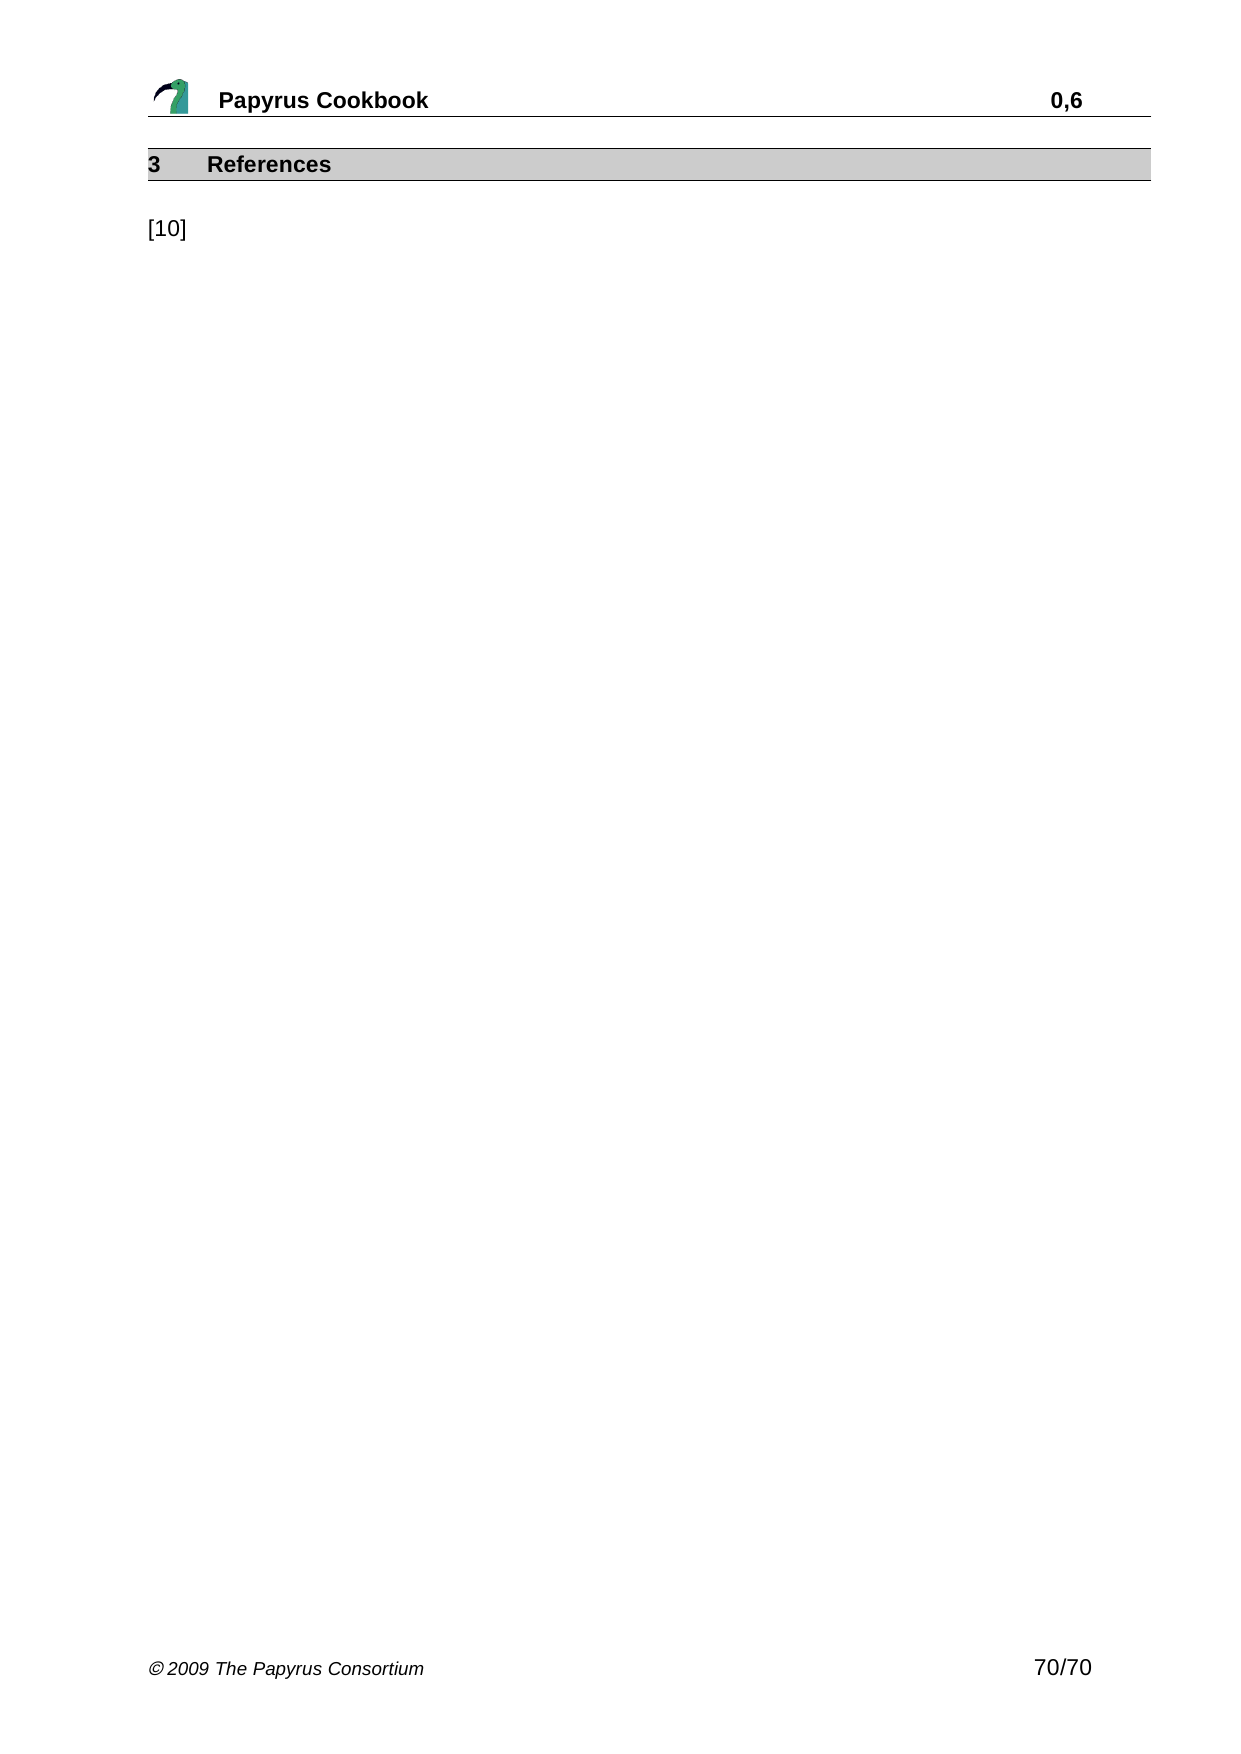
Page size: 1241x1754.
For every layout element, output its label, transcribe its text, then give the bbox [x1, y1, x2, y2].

picture [153, 79, 189, 114]
subtitle References [148, 149, 1151, 180]
